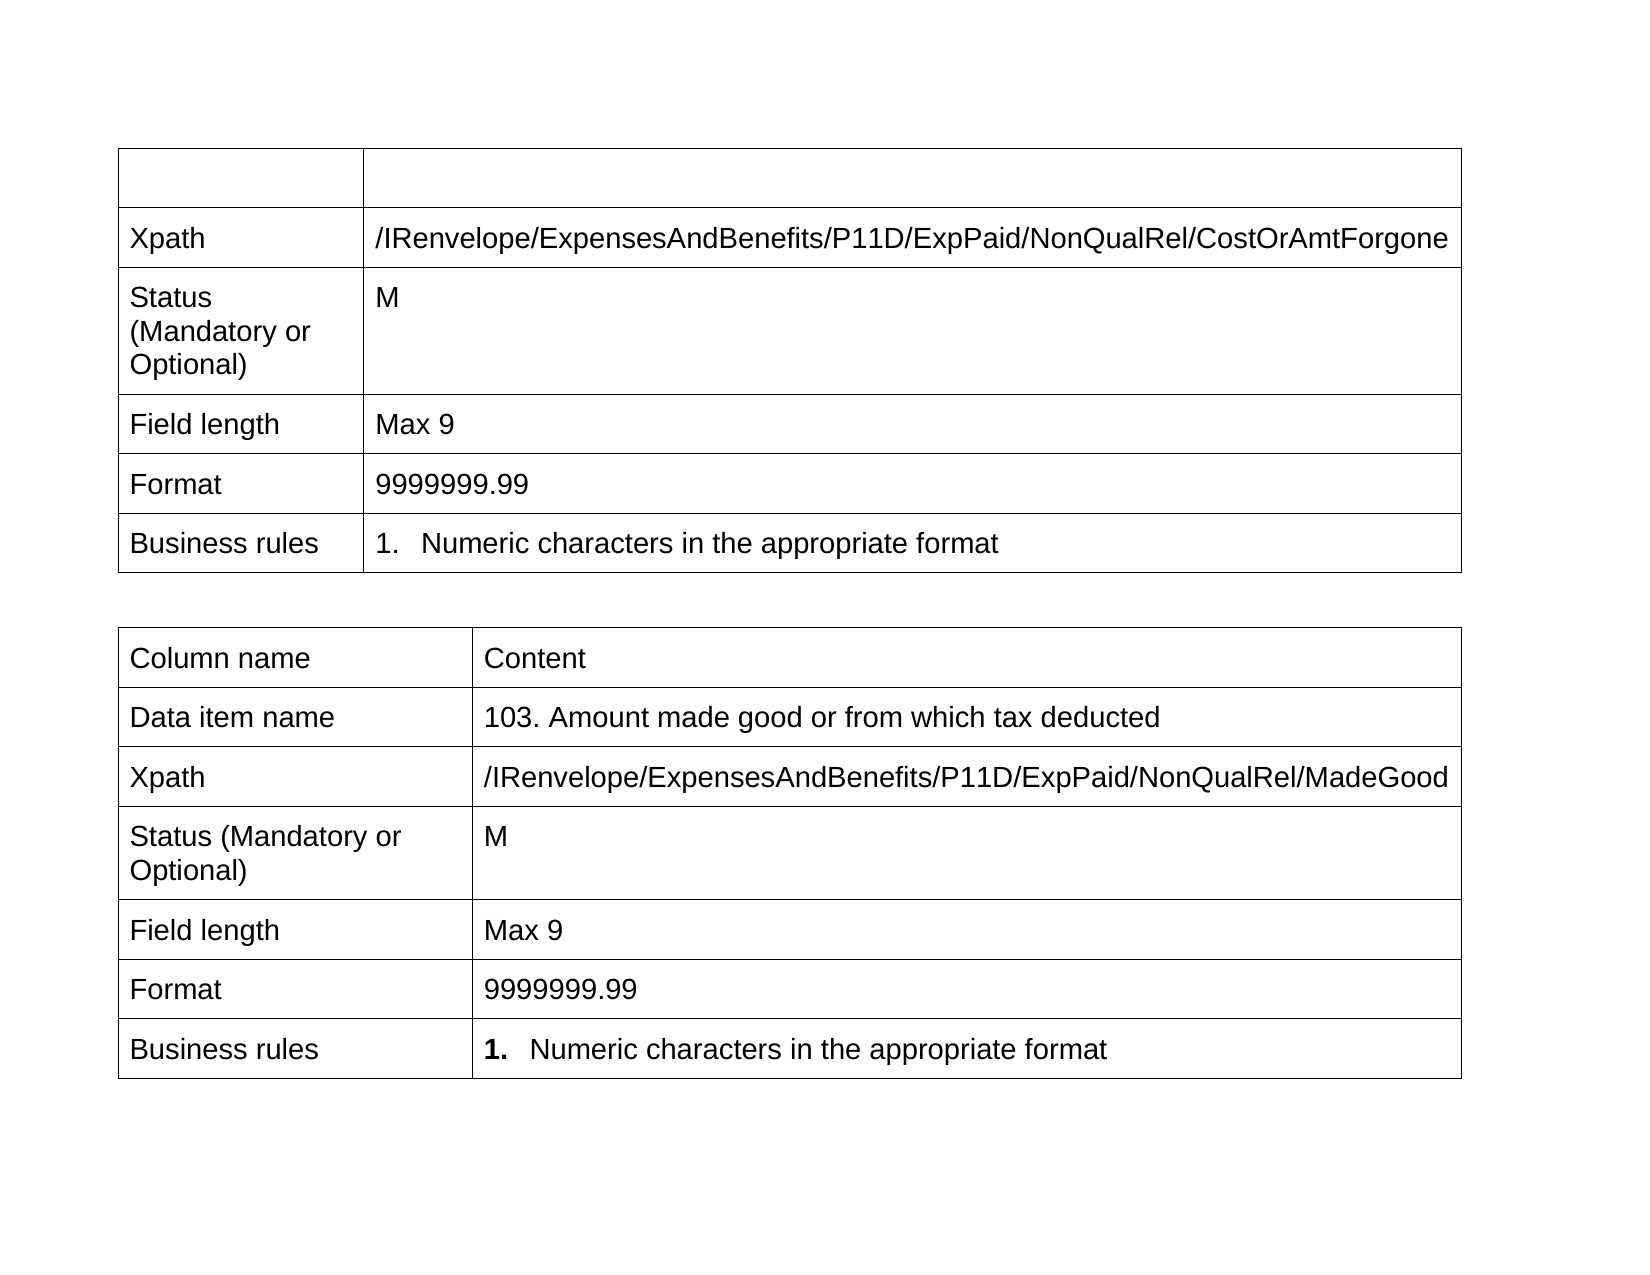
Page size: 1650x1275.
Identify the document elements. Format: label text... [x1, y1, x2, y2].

table_cell [119, 149, 363, 207]
table_cell Max 9 [364, 395, 1461, 453]
table_cell Numeric characters in the appropriate format [473, 1019, 1461, 1078]
table_cell Max 9 [473, 900, 1461, 958]
table_cell Status (Mandatory or Optional) [119, 268, 363, 393]
table_cell Data item name [119, 688, 472, 746]
table_header Column name [119, 628, 472, 687]
table_cell Field length [119, 900, 472, 958]
table_cell Field length [119, 395, 363, 453]
table_cell [364, 149, 1461, 207]
table_cell Business rules [119, 514, 363, 572]
table_cell 9999999.99 [364, 454, 1461, 513]
table_cell Xpath [119, 747, 472, 806]
table_cell Numeric characters in the appropriate format [364, 514, 1461, 572]
table_cell Business rules [119, 1019, 472, 1078]
table_header Content [473, 628, 1461, 687]
table_cell /IRenvelope/ExpensesAndBenefits/P11D/ExpPaid/NonQualRel/MadeGood [473, 747, 1461, 806]
table_cell Status (Mandatory or Optional) [119, 807, 472, 899]
table_cell M [473, 807, 1461, 899]
table_cell 103. Amount made good or from which tax deducted [473, 688, 1461, 746]
table_cell 9999999.99 [473, 960, 1461, 1018]
table_cell Format [119, 454, 363, 513]
table_cell Format [119, 960, 472, 1018]
table_cell M [364, 268, 1461, 393]
table_cell /IRenvelope/ExpensesAndBenefits/P11D/ExpPaid/NonQualRel/CostOrAmtForgone [364, 208, 1461, 267]
table_cell Xpath [119, 208, 363, 267]
